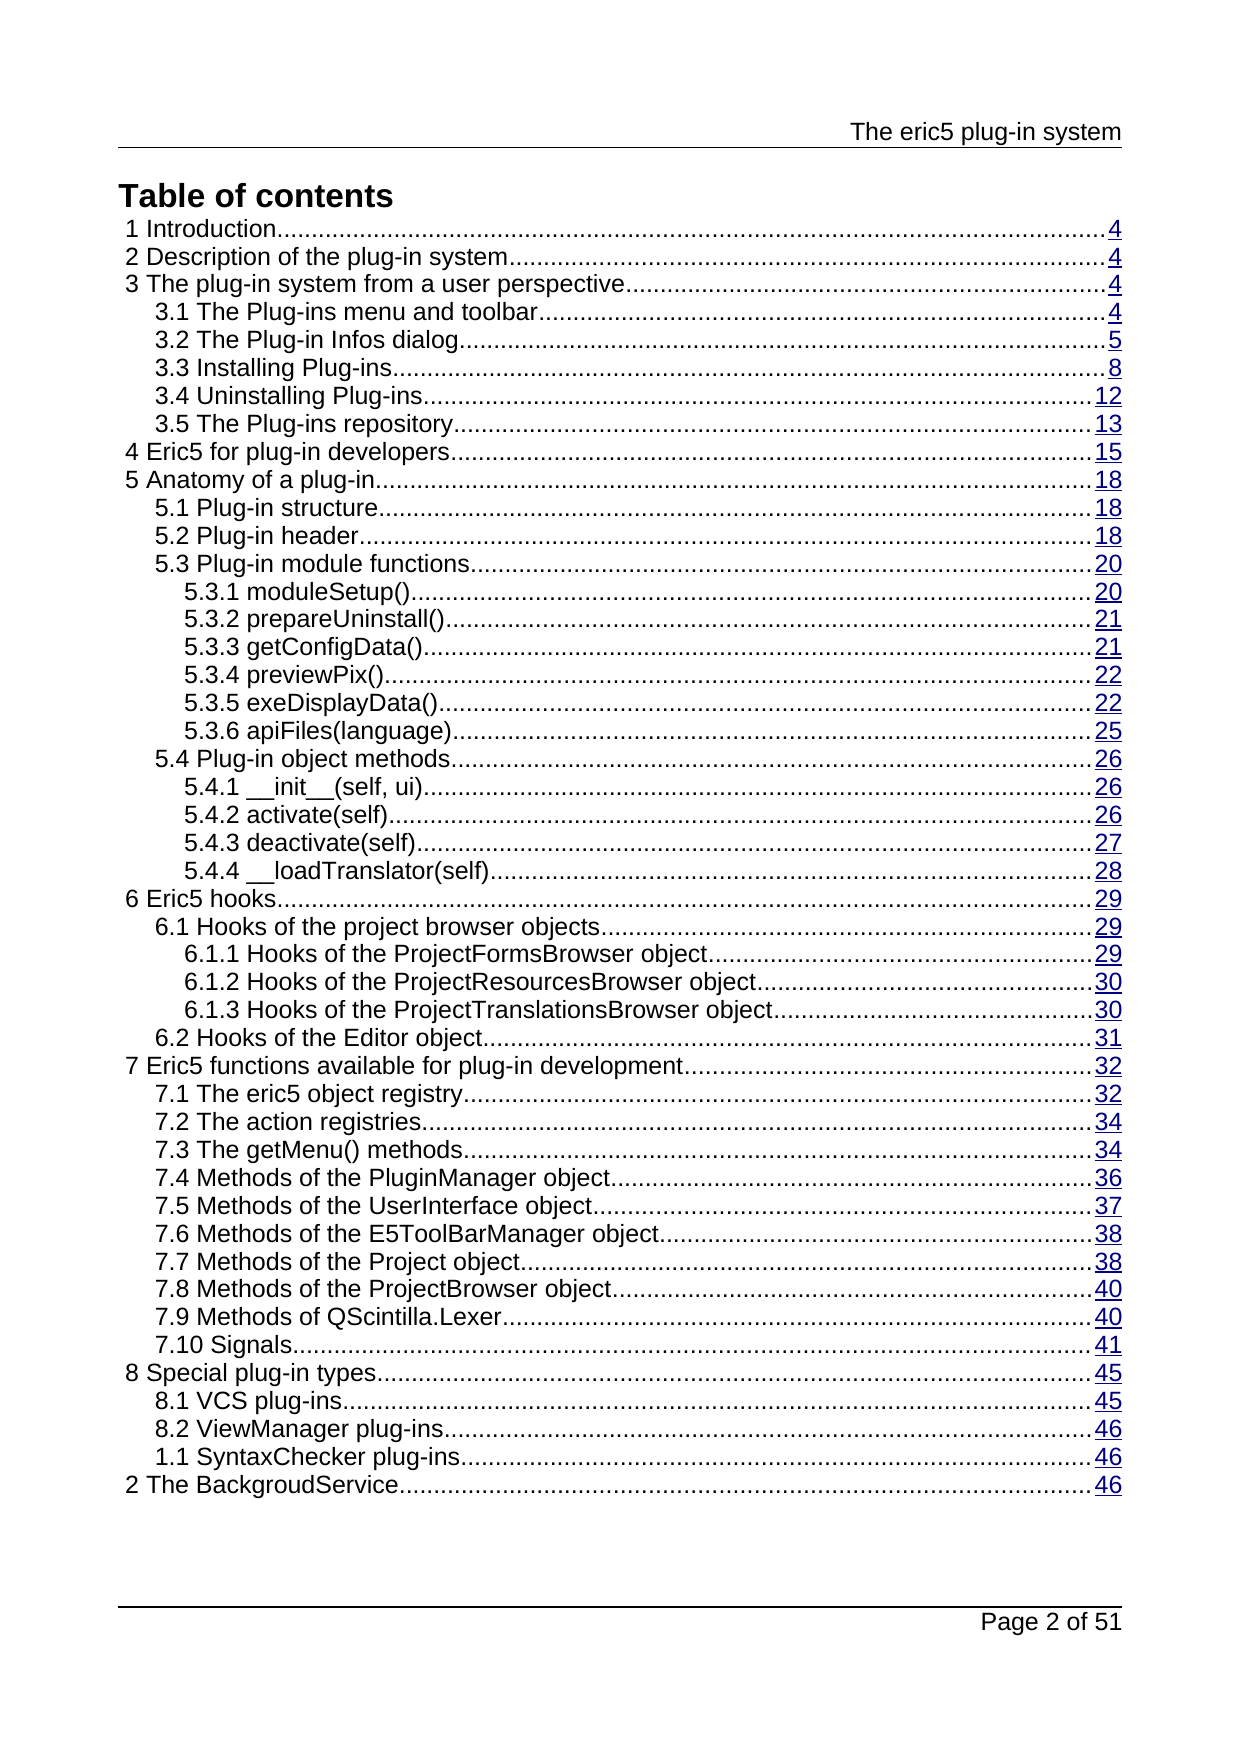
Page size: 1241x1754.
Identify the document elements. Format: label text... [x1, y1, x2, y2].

text 7.1 The eric5 object registry 32 [148, 1080, 1122, 1108]
text 3 The plug-in system from a user perspective 4 [118, 270, 1122, 298]
text 3.1 The Plug-ins menu and toolbar 4 [148, 298, 1122, 326]
text 6.1.1 Hooks of the ProjectFormsBrowser object 29 [177, 940, 1122, 968]
text 1.1 SyntaxChecker plug-ins 46 [148, 1443, 1122, 1471]
text 3.2 The Plug-in Infos dialog 5 [148, 326, 1122, 354]
text 3.3 Installing Plug-ins 8 [148, 354, 1122, 382]
text 7.2 The action registries 34 [148, 1108, 1122, 1136]
subtitle Table of contents [118, 177, 1122, 214]
text 3.5 The Plug-ins repository 13 [148, 410, 1122, 438]
text 6.1.3 Hooks of the ProjectTranslationsBrowser object 30 [177, 996, 1122, 1024]
text 5.3 Plug-in module functions 20 [148, 549, 1122, 577]
text 7.3 The getMenu() methods 34 [148, 1136, 1122, 1163]
text 3.4 Uninstalling Plug-ins 12 [148, 382, 1122, 410]
text 5.3.3 getConfigData() 21 [177, 633, 1122, 661]
text 4 Eric5 for plug-in developers 15 [118, 438, 1122, 466]
text 5.4 Plug-in object methods 26 [148, 745, 1122, 773]
text 7.10 Signals 41 [148, 1331, 1122, 1359]
text 6 Eric5 hooks 29 [118, 884, 1122, 912]
text 5.3.4 previewPix() 22 [177, 661, 1122, 689]
text 5.4.3 deactivate(self) 27 [177, 828, 1122, 856]
text 5.4.2 activate(self) 26 [177, 801, 1122, 828]
text 7.5 Methods of the UserInterface object 37 [148, 1191, 1122, 1219]
text 5.3.6 apiFiles(language) 25 [177, 717, 1122, 745]
text 7.9 Methods of QScintilla.Lexer 40 [148, 1303, 1122, 1331]
text 7.8 Methods of the ProjectBrowser object 40 [148, 1275, 1122, 1303]
text 5 Anatomy of a plug-in 18 [118, 466, 1122, 493]
text 7.4 Methods of the PluginManager object 36 [148, 1163, 1122, 1191]
text 6.1 Hooks of the project browser objects 29 [148, 912, 1122, 940]
text 8.1 VCS plug-ins 45 [148, 1387, 1122, 1415]
text 2 Description of the plug-in system 4 [118, 242, 1122, 270]
text 2 The BackgroudService 46 [118, 1471, 1122, 1498]
text 6.1.2 Hooks of the ProjectResourcesBrowser object 30 [177, 968, 1122, 996]
text 7.7 Methods of the Project object 38 [148, 1247, 1122, 1275]
text 5.3.5 exeDisplayData() 22 [177, 689, 1122, 717]
text 5.4.1 __init__(self, ui) 26 [177, 773, 1122, 801]
text 5.1 Plug-in structure 18 [148, 493, 1122, 521]
text 7.6 Methods of the E5ToolBarManager object 38 [148, 1219, 1122, 1247]
text 5.3.1 moduleSetup() 20 [177, 577, 1122, 605]
text 8.2 ViewManager plug-ins 46 [148, 1415, 1122, 1443]
text 1 Introduction 4 [118, 214, 1122, 242]
text 5.4.4 __loadTranslator(self) 28 [177, 856, 1122, 884]
text 5.3.2 prepareUninstall() 21 [177, 605, 1122, 633]
text 5.2 Plug-in header 18 [148, 521, 1122, 549]
text 8 Special plug-in types 45 [118, 1359, 1122, 1387]
text 7 Eric5 functions available for plug-in development 32 [118, 1052, 1122, 1080]
text 6.2 Hooks of the Editor object 31 [148, 1024, 1122, 1052]
